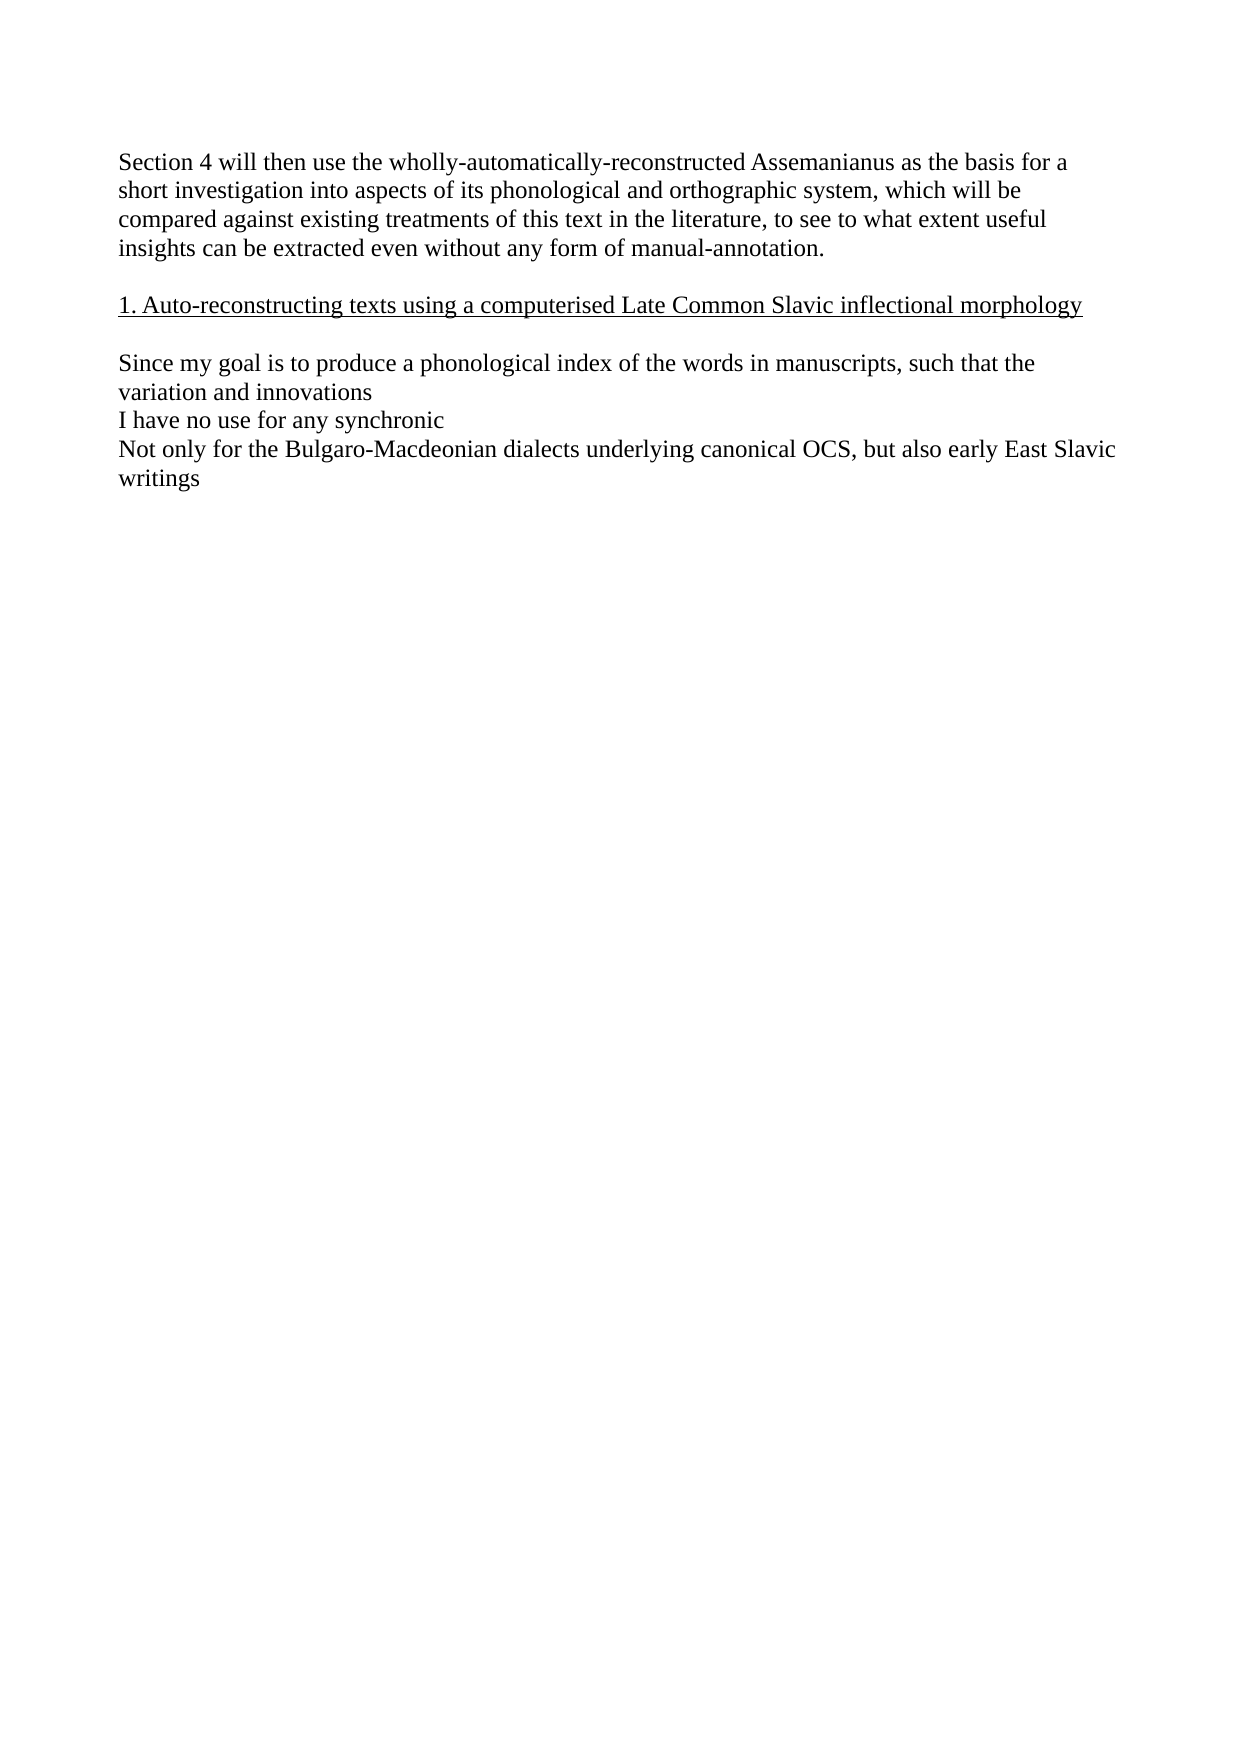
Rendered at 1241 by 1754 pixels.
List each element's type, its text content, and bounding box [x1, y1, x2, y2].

text Since my goal is to produce a phonological index of the words in manuscripts, such that the variation and innovations [118, 348, 1122, 406]
text I have no use for any synchronic [118, 406, 1122, 434]
text Section 4 will then use the wholly-automatically-reconstructed Assemanianus as the basis for a short investigation into aspects of its phonological and orthographic system, which will be compared against existing treatments of this text in the literature, to see to what extent useful insights can be extracted even without any form of manual-annotation. [118, 147, 1122, 262]
text 1. Auto-reconstructing texts using a computerised Late Common Slavic inflectional morphology [118, 291, 1122, 319]
text Not only for the Bulgaro-Macdeonian dialects underlying canonical OCS, but also early East Slavic writings [118, 434, 1122, 492]
